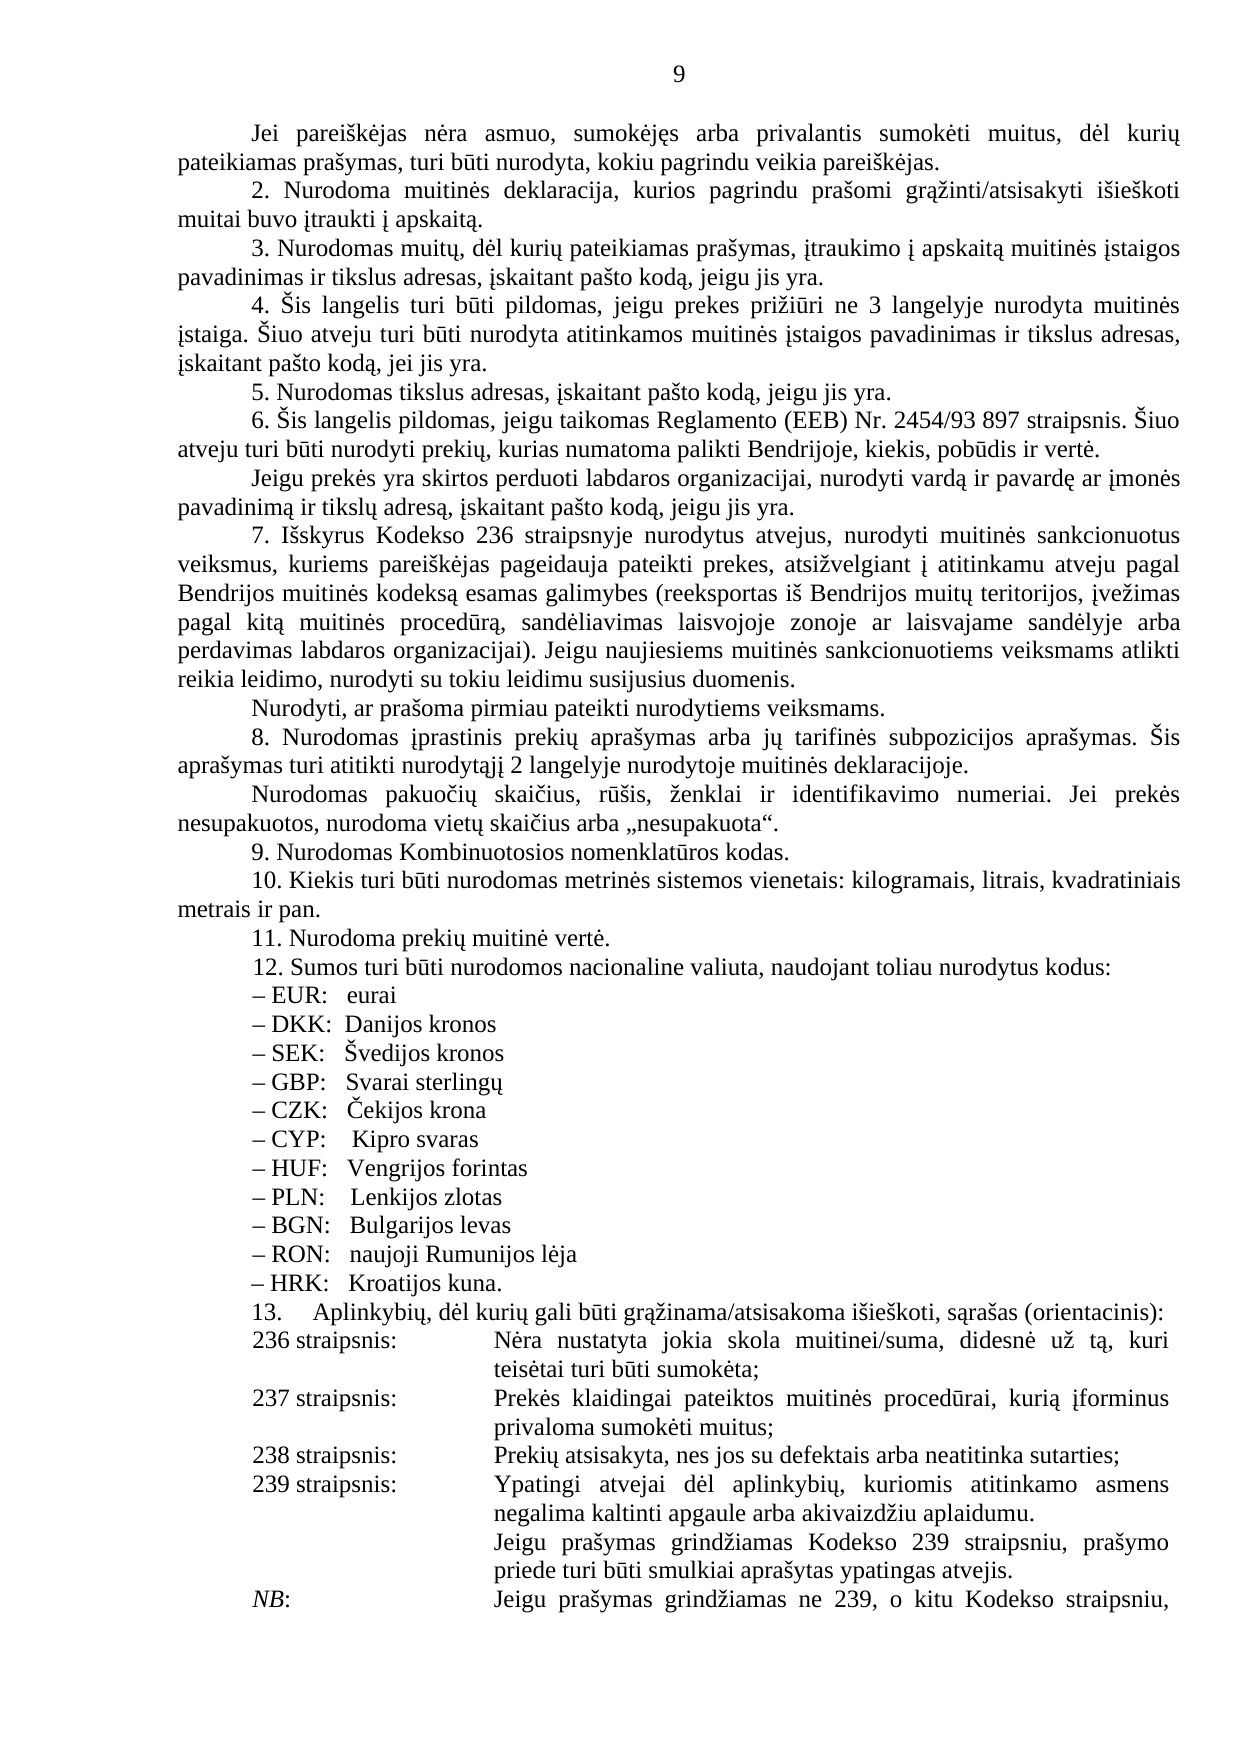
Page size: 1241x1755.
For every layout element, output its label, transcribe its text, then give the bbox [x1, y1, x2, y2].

text 13. Aplinkybių, dėl kurių gali būti grąžinama/atsisakoma išieškoti, sąrašas (orientacinis): [177, 1297, 1181, 1326]
text Nurodyti, ar prašoma pirmiau pateikti nurodytiems veiksmams. [177, 693, 1181, 722]
table_cell [177, 1383, 241, 1441]
table_header Nėra nustatyta jokia skola muitinei/suma, didesnė už tą, kuri teisėtai turi būti sumokėta; [482, 1326, 1181, 1383]
text 2. Nurodoma muitinės deklaracija, kurios pagrindu prašomi grąžinti/atsisakyti išieškoti muitai buvo įtraukti į apskaitą. [177, 176, 1181, 233]
table_header 236 straipsnis: [241, 1326, 482, 1383]
table_cell [177, 1441, 241, 1469]
table_cell 237 straipsnis: [241, 1383, 482, 1441]
table_cell Jeigu prašymas grindžiamas ne 239, o kitu Kodekso straipsniu, [482, 1584, 1181, 1613]
text 4. Šis langelis turi būti pildomas, jeigu prekes prižiūri ne 3 langelyje nurodyta muitinės įstaiga. Šiuo atveju turi būti nurodyta atitinkamos muitinės įstaigos pavadinimas ir tikslus adresas, įskaitant pašto kodą, jei jis yra. [177, 291, 1181, 377]
text – CZK: Čekijos krona [177, 1096, 1181, 1124]
text 8. Nurodomas įprastinis prekių aprašymas arba jų tarifinės subpozicijos aprašymas. Šis aprašymas turi atitikti nurodytąjį 2 langelyje nurodytoje muitinės deklaracijoje. [177, 722, 1181, 779]
text Jeigu prekės yra skirtos perduoti labdaros organizacijai, nurodyti vardą ir pavardę ar įmonės pavadinimą ir tikslų adresą, įskaitant pašto kodą, jeigu jis yra. [177, 463, 1181, 521]
table_cell [177, 1527, 241, 1584]
text – BGN: Bulgarijos levas [177, 1211, 1181, 1239]
text 5. Nurodomas tikslus adresas, įskaitant pašto kodą, jeigu jis yra. [177, 377, 1181, 406]
text – HUF: Vengrijos forintas [177, 1153, 1181, 1182]
text 10. Kiekis turi būti nurodomas metrinės sistemos vienetais: kilogramais, litrais, kvadratiniais metrais ir pan. [177, 866, 1181, 923]
text 6. Šis langelis pildomas, jeigu taikomas Reglamento (EEB) Nr. 2454/93 897 straipsnis. Šiuo atveju turi būti nurodyti prekių, kurias numatoma palikti Bendrijoje, kiekis, pobūdis ir vertė. [177, 406, 1181, 463]
text – HRK: Kroatijos kuna. [177, 1268, 1181, 1297]
text 11. Nurodoma prekių muitinė vertė. [177, 923, 1181, 952]
table_cell [241, 1527, 482, 1584]
table_cell Jeigu prašymas grindžiamas Kodekso 239 straipsniu, prašymo priede turi būti smulkiai aprašytas ypatingas atvejis. [482, 1527, 1181, 1584]
table_cell 239 straipsnis: [241, 1469, 482, 1527]
table_cell [177, 1584, 241, 1613]
text 3. Nurodomas muitų, dėl kurių pateikiamas prašymas, įtraukimo į apskaitą muitinės įstaigos pavadinimas ir tikslus adresas, įskaitant pašto kodą, jeigu jis yra. [177, 233, 1181, 291]
table_header [177, 1326, 241, 1383]
text – EUR: eurai [177, 981, 1181, 1009]
text – PLN: Lenkijos zlotas [177, 1182, 1181, 1211]
text 9. Nurodomas Kombinuotosios nomenklatūros kodas. [177, 837, 1181, 866]
table_cell [177, 1469, 241, 1527]
table_cell Ypatingi atvejai dėl aplinkybių, kuriomis atitinkamo asmens negalima kaltinti apgaule arba akivaizdžiu aplaidumu. [482, 1469, 1181, 1527]
table_cell Prekės klaidingai pateiktos muitinės procedūrai, kurią įforminus privaloma sumokėti muitus; [482, 1383, 1181, 1441]
text Nurodomas pakuočių skaičius, rūšis, ženklai ir identifikavimo numeriai. Jei prekės nesupakuotos, nurodoma vietų skaičius arba „nesupakuota“. [177, 779, 1181, 837]
table_cell Prekių atsisakyta, nes jos su defektais arba neatitinka sutarties; [482, 1441, 1181, 1469]
text Jei pareiškėjas nėra asmuo, sumokėjęs arba privalantis sumokėti muitus, dėl kurių pateikiamas prašymas, turi būti nurodyta, kokiu pagrindu veikia pareiškėjas. [177, 118, 1181, 176]
text 7. Išskyrus Kodekso 236 straipsnyje nurodytus atvejus, nurodyti muitinės sankcionuotus veiksmus, kuriems pareiškėjas pageidauja pateikti prekes, atsižvelgiant į atitinkamu atveju pagal Bendrijos muitinės kodeksą esamas galimybes (reeksportas iš Bendrijos muitų teritorijos, įvežimas pagal kitą muitinės procedūrą, sandėliavimas laisvojoje zonoje ar laisvajame sandėlyje arba perdavimas labdaros organizacijai). Jeigu naujiesiems muitinės sankcionuotiems veiksmams atlikti reikia leidimo, nurodyti su tokiu leidimu susijusius duomenis. [177, 521, 1181, 693]
text 12. Sumos turi būti nurodomos nacionaline valiuta, naudojant toliau nurodytus kodus: [177, 952, 1181, 981]
table_cell NB: [241, 1584, 482, 1613]
text – SEK: Švedijos kronos [177, 1038, 1181, 1067]
table_cell 238 straipsnis: [241, 1441, 482, 1469]
text – DKK: Danijos kronos [177, 1009, 1181, 1038]
text – CYP: Kipro svaras [177, 1124, 1181, 1153]
text – GBP: Svarai sterlingų [177, 1067, 1181, 1096]
text – RON: naujoji Rumunijos lėja [177, 1239, 1181, 1268]
